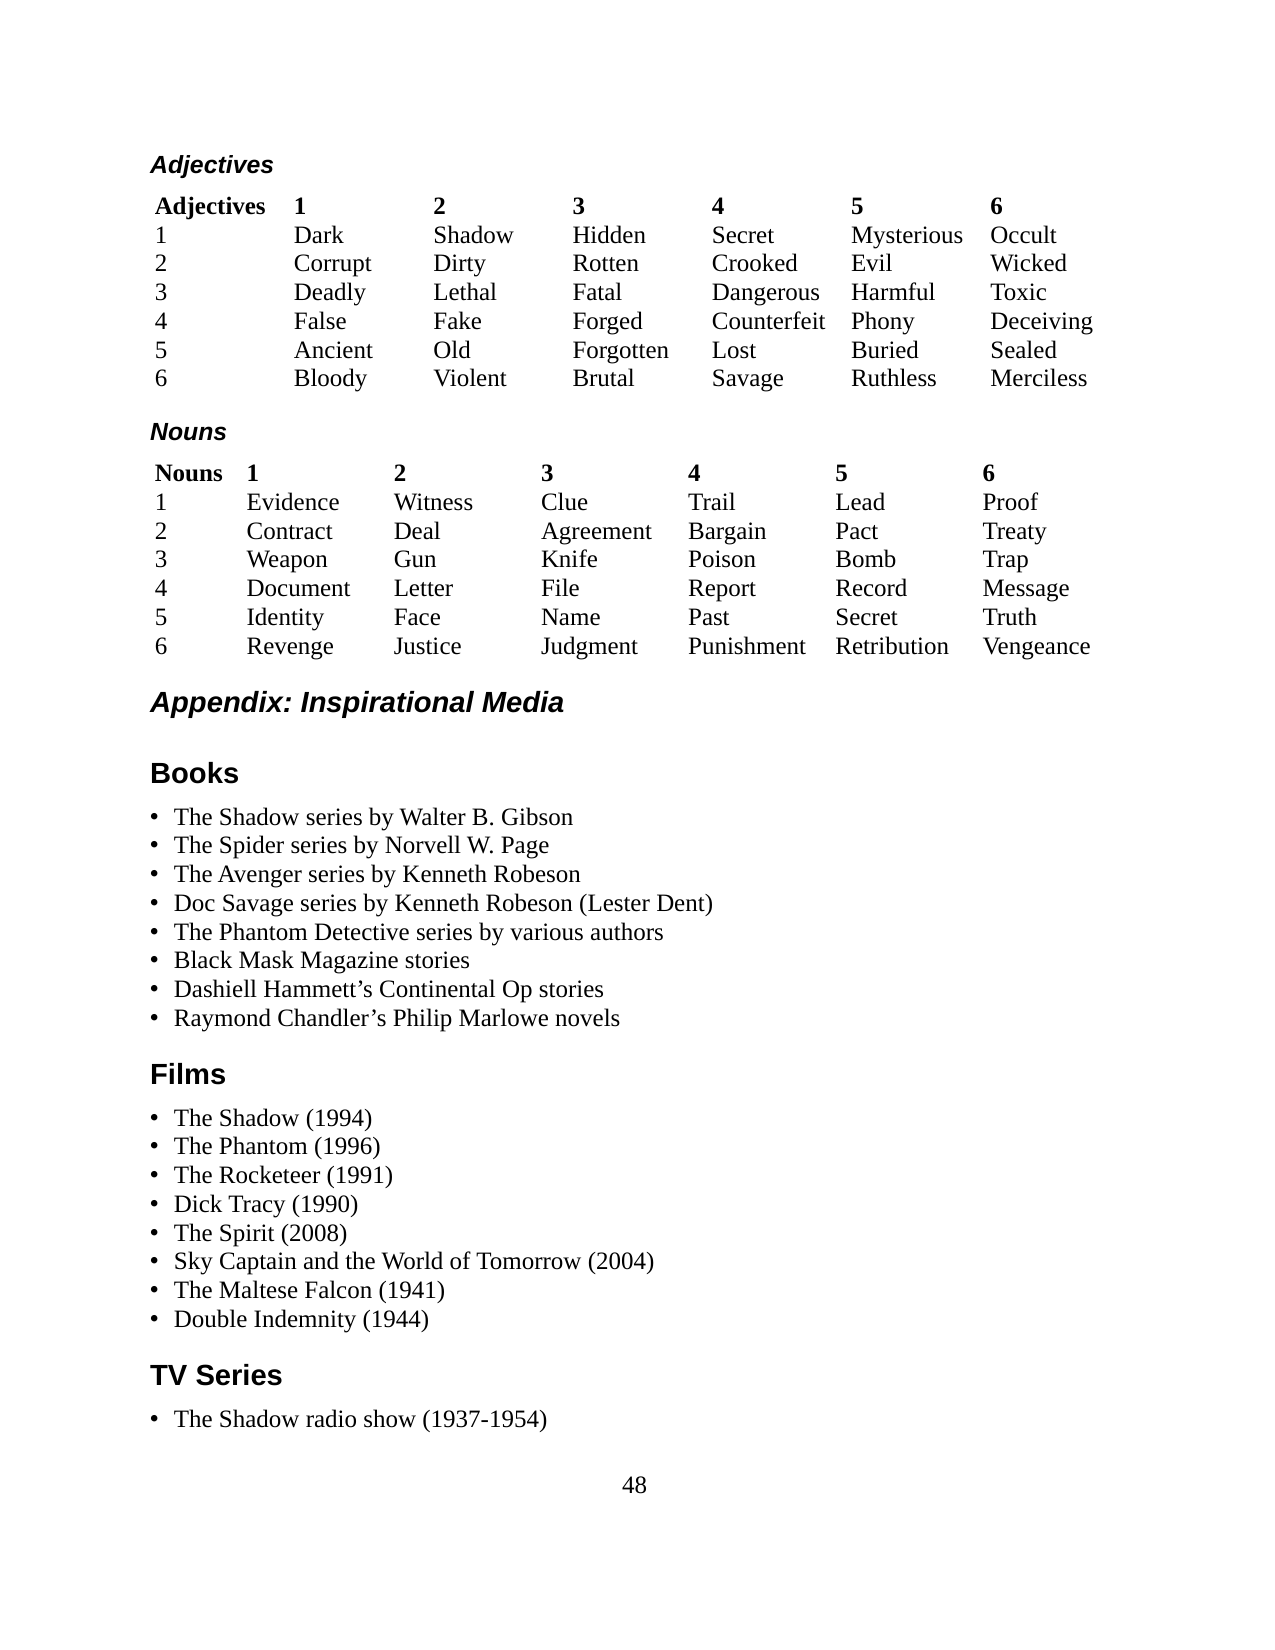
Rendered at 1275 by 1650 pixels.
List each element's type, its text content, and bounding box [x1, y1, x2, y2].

list The Rocketeer (1991) [150, 1160, 1125, 1189]
table_cell Fatal [568, 277, 707, 306]
table_cell Dangerous [707, 277, 846, 306]
table_cell Weapon [242, 545, 389, 573]
list The Avenger series by Kenneth Robeson [150, 859, 1125, 888]
table_cell Document [242, 573, 389, 602]
table_cell Mysterious [846, 220, 986, 248]
table_cell 2 [150, 516, 242, 544]
table_cell 5 [150, 602, 242, 631]
table_cell Trap [978, 545, 1125, 573]
table_cell Contract [242, 516, 389, 544]
table_cell Old [429, 335, 568, 363]
table_cell Rotten [568, 249, 707, 277]
table_cell Lethal [429, 277, 568, 306]
table_cell Merciless [986, 364, 1125, 392]
table_cell Punishment [684, 631, 831, 659]
table_cell Ancient [289, 335, 428, 363]
table_header 1 [289, 191, 428, 220]
table_cell File [536, 573, 683, 602]
table_cell Secret [831, 602, 978, 631]
table_cell Witness [389, 487, 536, 516]
table_cell Counterfeit [707, 306, 846, 335]
table_cell False [289, 306, 428, 335]
table_header 2 [429, 191, 568, 220]
subtitle Appendix: Inspirational Media [150, 684, 1125, 718]
table_header Adjectives [150, 191, 289, 220]
subtitle Films [150, 1057, 1125, 1090]
table_cell Knife [536, 545, 683, 573]
list Double Indemnity (1944) [150, 1304, 1125, 1333]
table_cell Harmful [846, 277, 986, 306]
table_cell Name [536, 602, 683, 631]
table_header 2 [389, 458, 536, 487]
table_header 3 [568, 191, 707, 220]
subtitle Nouns [150, 417, 1125, 446]
table_cell Vengeance [978, 631, 1125, 659]
table_cell Deceiving [986, 306, 1125, 335]
table_cell 4 [150, 306, 289, 335]
table_cell Forgotten [568, 335, 707, 363]
table_cell Letter [389, 573, 536, 602]
list The Shadow series by Walter B. Gibson [150, 802, 1125, 830]
table_cell 6 [150, 631, 242, 659]
table_cell 3 [150, 545, 242, 573]
table_header 6 [978, 458, 1125, 487]
table_cell Ruthless [846, 364, 986, 392]
table_cell Secret [707, 220, 846, 248]
table_cell Trail [684, 487, 831, 516]
table_cell Brutal [568, 364, 707, 392]
table_cell Corrupt [289, 249, 428, 277]
list The Shadow radio show (1937-1954) [150, 1404, 1125, 1432]
list Dick Tracy (1990) [150, 1189, 1125, 1218]
table_cell Bomb [831, 545, 978, 573]
table_cell Pact [831, 516, 978, 544]
table_header 5 [831, 458, 978, 487]
table_cell Bargain [684, 516, 831, 544]
list The Phantom (1996) [150, 1131, 1125, 1160]
table_header 5 [846, 191, 986, 220]
table_cell Violent [429, 364, 568, 392]
table_cell Shadow [429, 220, 568, 248]
list Doc Savage series by Kenneth Robeson (Lester Dent) [150, 888, 1125, 917]
table_cell Revenge [242, 631, 389, 659]
table_cell Message [978, 573, 1125, 602]
table_header 4 [684, 458, 831, 487]
list The Phantom Detective series by various authors [150, 917, 1125, 945]
table_cell Truth [978, 602, 1125, 631]
table_cell Gun [389, 545, 536, 573]
table_cell Deadly [289, 277, 428, 306]
table_header 1 [242, 458, 389, 487]
list The Maltese Falcon (1941) [150, 1275, 1125, 1304]
table_cell Dark [289, 220, 428, 248]
table_cell 5 [150, 335, 289, 363]
table_cell Hidden [568, 220, 707, 248]
list The Spirit (2008) [150, 1218, 1125, 1246]
table_cell Clue [536, 487, 683, 516]
table_cell Crooked [707, 249, 846, 277]
table_cell 1 [150, 487, 242, 516]
table_cell Judgment [536, 631, 683, 659]
table_cell Phony [846, 306, 986, 335]
table_cell Past [684, 602, 831, 631]
table_header 6 [986, 191, 1125, 220]
table_cell 1 [150, 220, 289, 248]
table_cell Evidence [242, 487, 389, 516]
table_cell Face [389, 602, 536, 631]
table_cell Wicked [986, 249, 1125, 277]
list The Spider series by Norvell W. Page [150, 830, 1125, 859]
table_cell Retribution [831, 631, 978, 659]
table_cell Sealed [986, 335, 1125, 363]
table_header 4 [707, 191, 846, 220]
table_cell Proof [978, 487, 1125, 516]
table_cell Identity [242, 602, 389, 631]
subtitle Books [150, 756, 1125, 789]
table_header Nouns [150, 458, 242, 487]
table_cell Deal [389, 516, 536, 544]
table_cell Occult [986, 220, 1125, 248]
table_cell Forged [568, 306, 707, 335]
subtitle TV Series [150, 1358, 1125, 1391]
table_cell Treaty [978, 516, 1125, 544]
table_cell 3 [150, 277, 289, 306]
table_cell 2 [150, 249, 289, 277]
list Black Mask Magazine stories [150, 945, 1125, 974]
table_cell Toxic [986, 277, 1125, 306]
table_cell Bloody [289, 364, 428, 392]
list Dashiell Hammett’s Continental Op stories [150, 974, 1125, 1003]
subtitle Adjectives [150, 150, 1125, 178]
table_cell Poison [684, 545, 831, 573]
table_cell Buried [846, 335, 986, 363]
table_cell Dirty [429, 249, 568, 277]
table_cell Lead [831, 487, 978, 516]
table_cell 6 [150, 364, 289, 392]
list The Shadow (1994) [150, 1103, 1125, 1131]
table_cell 4 [150, 573, 242, 602]
table_cell Evil [846, 249, 986, 277]
table_cell Agreement [536, 516, 683, 544]
table_cell Savage [707, 364, 846, 392]
table_cell Fake [429, 306, 568, 335]
table_cell Justice [389, 631, 536, 659]
table_header 3 [536, 458, 683, 487]
list Sky Captain and the World of Tomorrow (2004) [150, 1246, 1125, 1275]
table_cell Report [684, 573, 831, 602]
table_cell Lost [707, 335, 846, 363]
list Raymond Chandler’s Philip Marlowe novels [150, 1003, 1125, 1032]
table_cell Record [831, 573, 978, 602]
